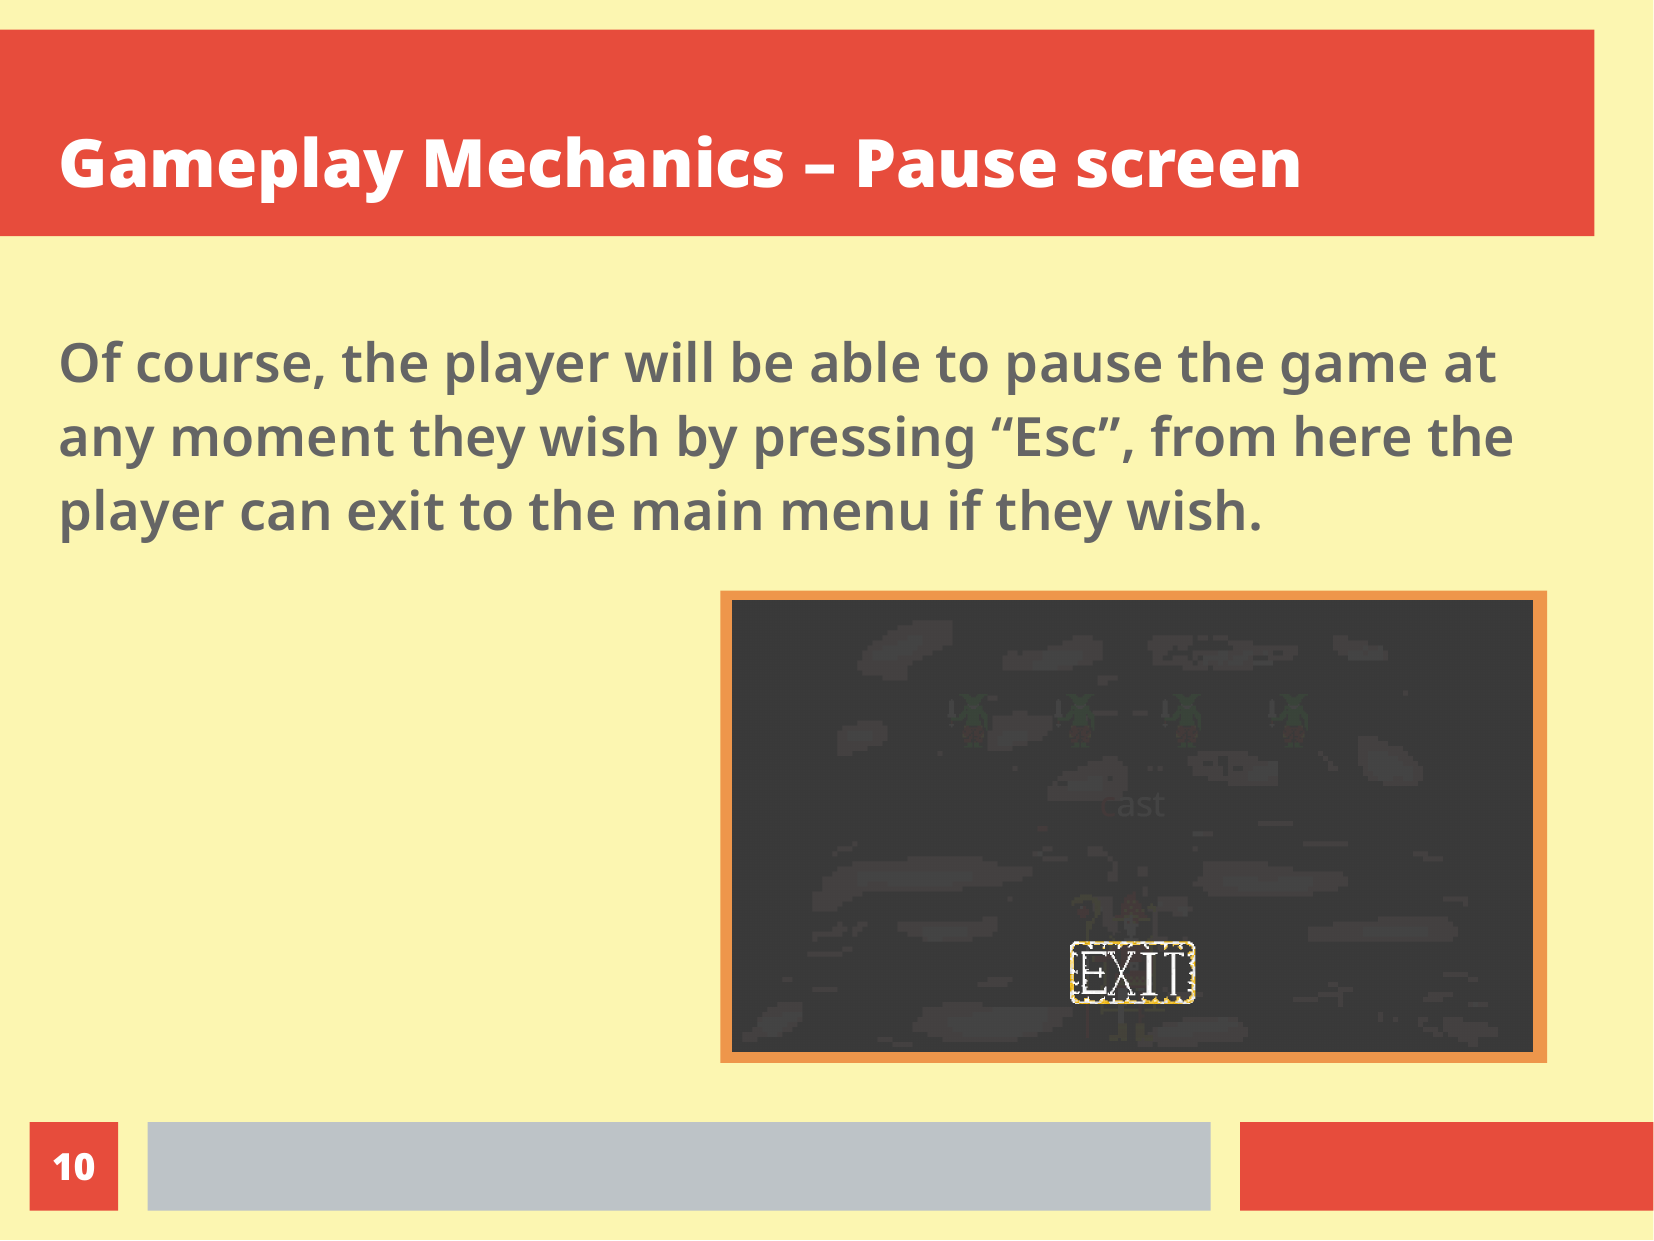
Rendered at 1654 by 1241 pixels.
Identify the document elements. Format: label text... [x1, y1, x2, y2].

picture [732, 600, 1533, 1052]
title Gameplay Mechanics – Pause screen [59, 59, 1595, 207]
list Of course, the player will be able to pause the game at any moment they wish by pressing “Esc”, from here the player can exit to the main menu if they wish. [59, 324, 1565, 1093]
